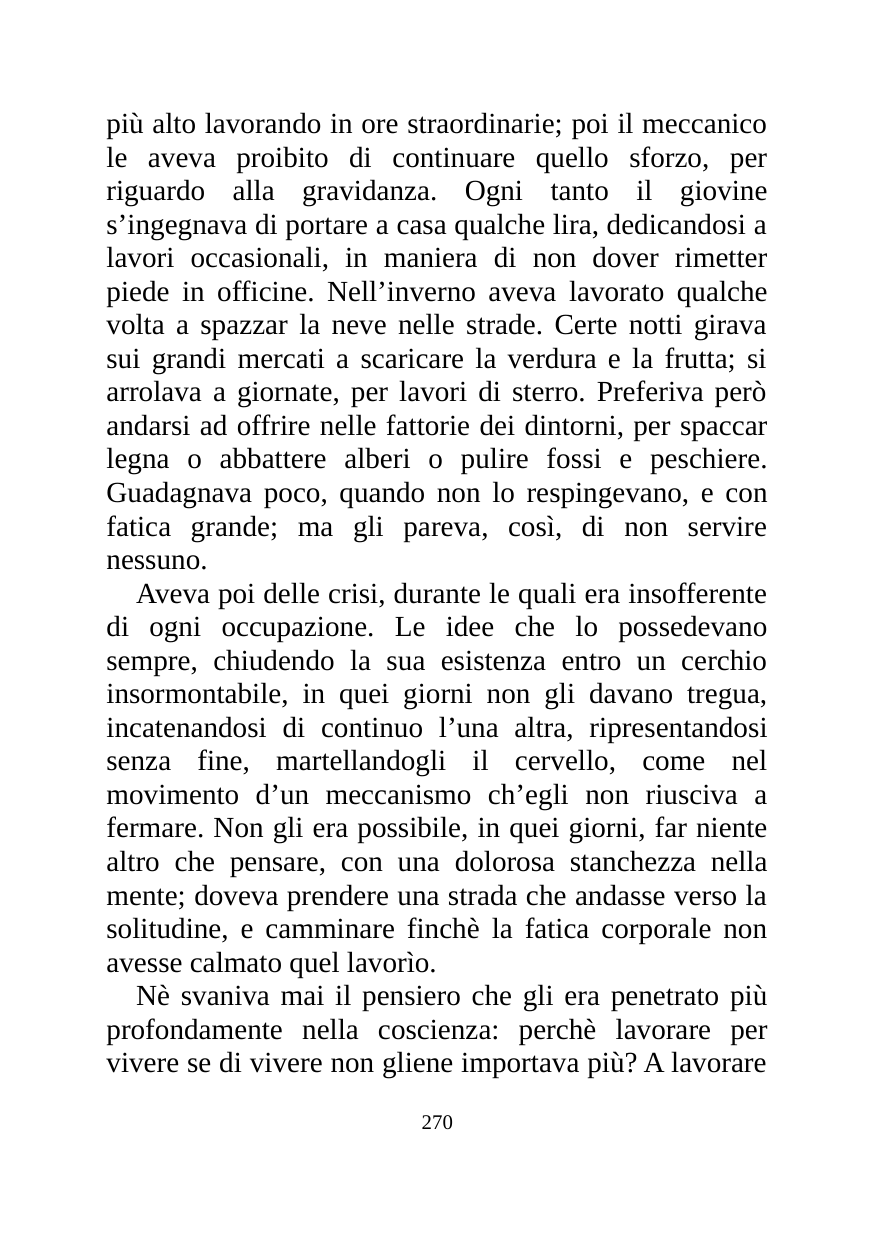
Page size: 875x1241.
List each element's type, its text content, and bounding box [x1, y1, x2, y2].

text Aveva poi delle crisi, durante le quali era insofferente di ogni occupazione. Le idee che lo possedevano sempre, chiudendo la sua esistenza entro un cerchio insormontabile, in quei giorni non gli davano tregua, incatenandosi di continuo l’una altra, ripresentandosi senza fine, martellandogli il cervello, come nel movimento d’un meccanismo ch’egli non riusciva a fermare. Non gli era possibile, in quei giorni, far niente altro che pensare, con una dolorosa stanchezza nella mente; doveva prendere una strada che andasse verso la solitudine, e camminare finchè la fatica corporale non avesse calmato quel lavorìo. [106, 576, 768, 978]
text Nè svaniva mai il pensiero che gli era penetrato più profondamente nella coscienza: perchè lavorare per vivere se di vivere non gliene importava più? A lavorare [106, 978, 768, 1079]
text più alto lavorando in ore straordinarie; poi il meccanico le aveva proibito di continuare quello sforzo, per riguardo alla gravidanza. Ogni tanto il giovine s’ingegnava di portare a casa qualche lira, dedicandosi a lavori occasionali, in maniera di non dover rimetter piede in officine. Nell’inverno aveva lavorato qualche volta a spazzar la neve nelle strade. Certe notti girava sui grandi mercati a scaricare la verdura e la frutta; si arrolava a giornate, per lavori di sterro. Preferiva però andarsi ad offrire nelle fattorie dei dintorni, per spaccar legna o abbattere alberi o pulire fossi e peschiere. Guadagnava poco, quando non lo respingevano, e con fatica grande; ma gli pareva, così, di non servire nessuno. [106, 106, 768, 576]
